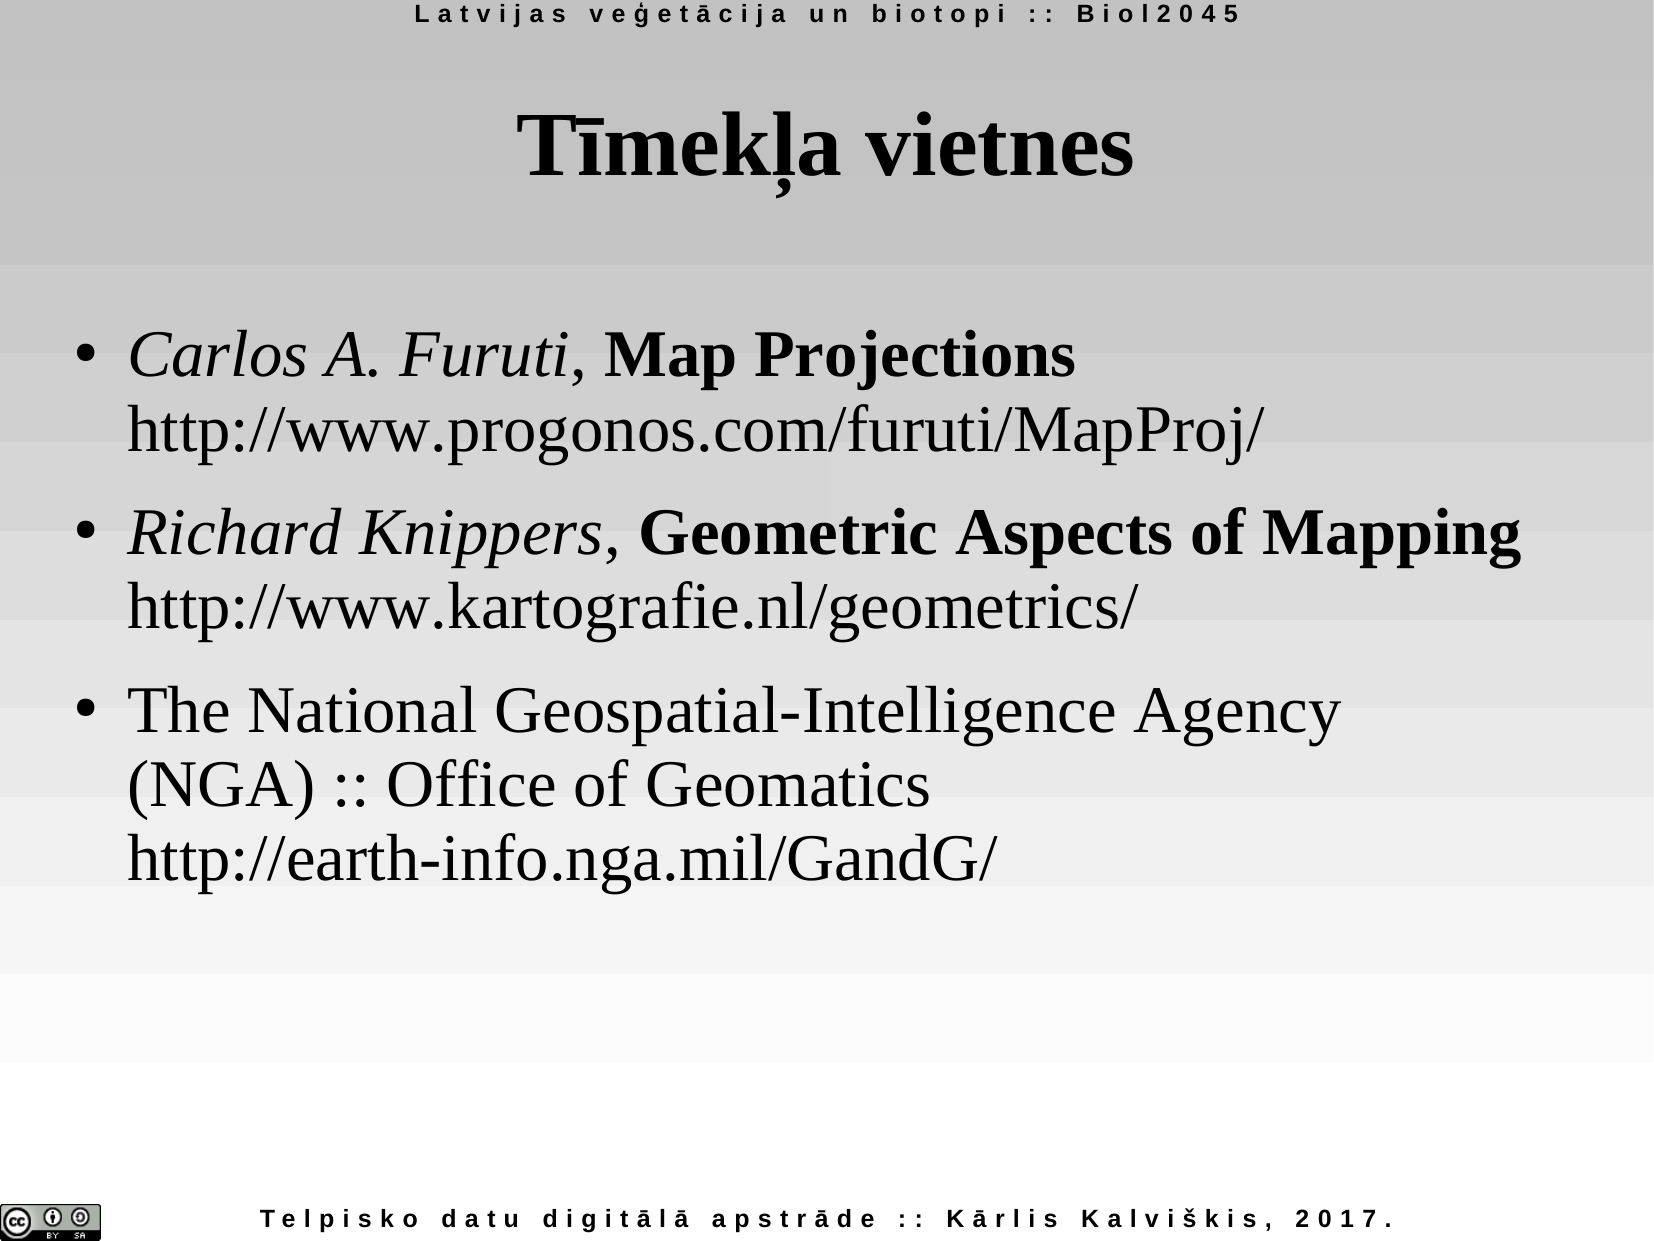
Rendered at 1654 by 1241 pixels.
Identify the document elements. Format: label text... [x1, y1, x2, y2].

picture [0, 287, 1654, 1241]
list Carlos A. Furuti, Map Projections http://www.progonos.com/furuti/MapProj/ Richard Knippers, Geometric Aspects of Mapping http://www.kartografie.nl/geometrics/ The National Geospatial-Intelligence Agency (NGA) :: Office of Geomatics http://earth-info.nga.mil/GandG/ [56, 317, 1600, 1175]
title Tīmekļa vietnes [0, 1, 1654, 287]
